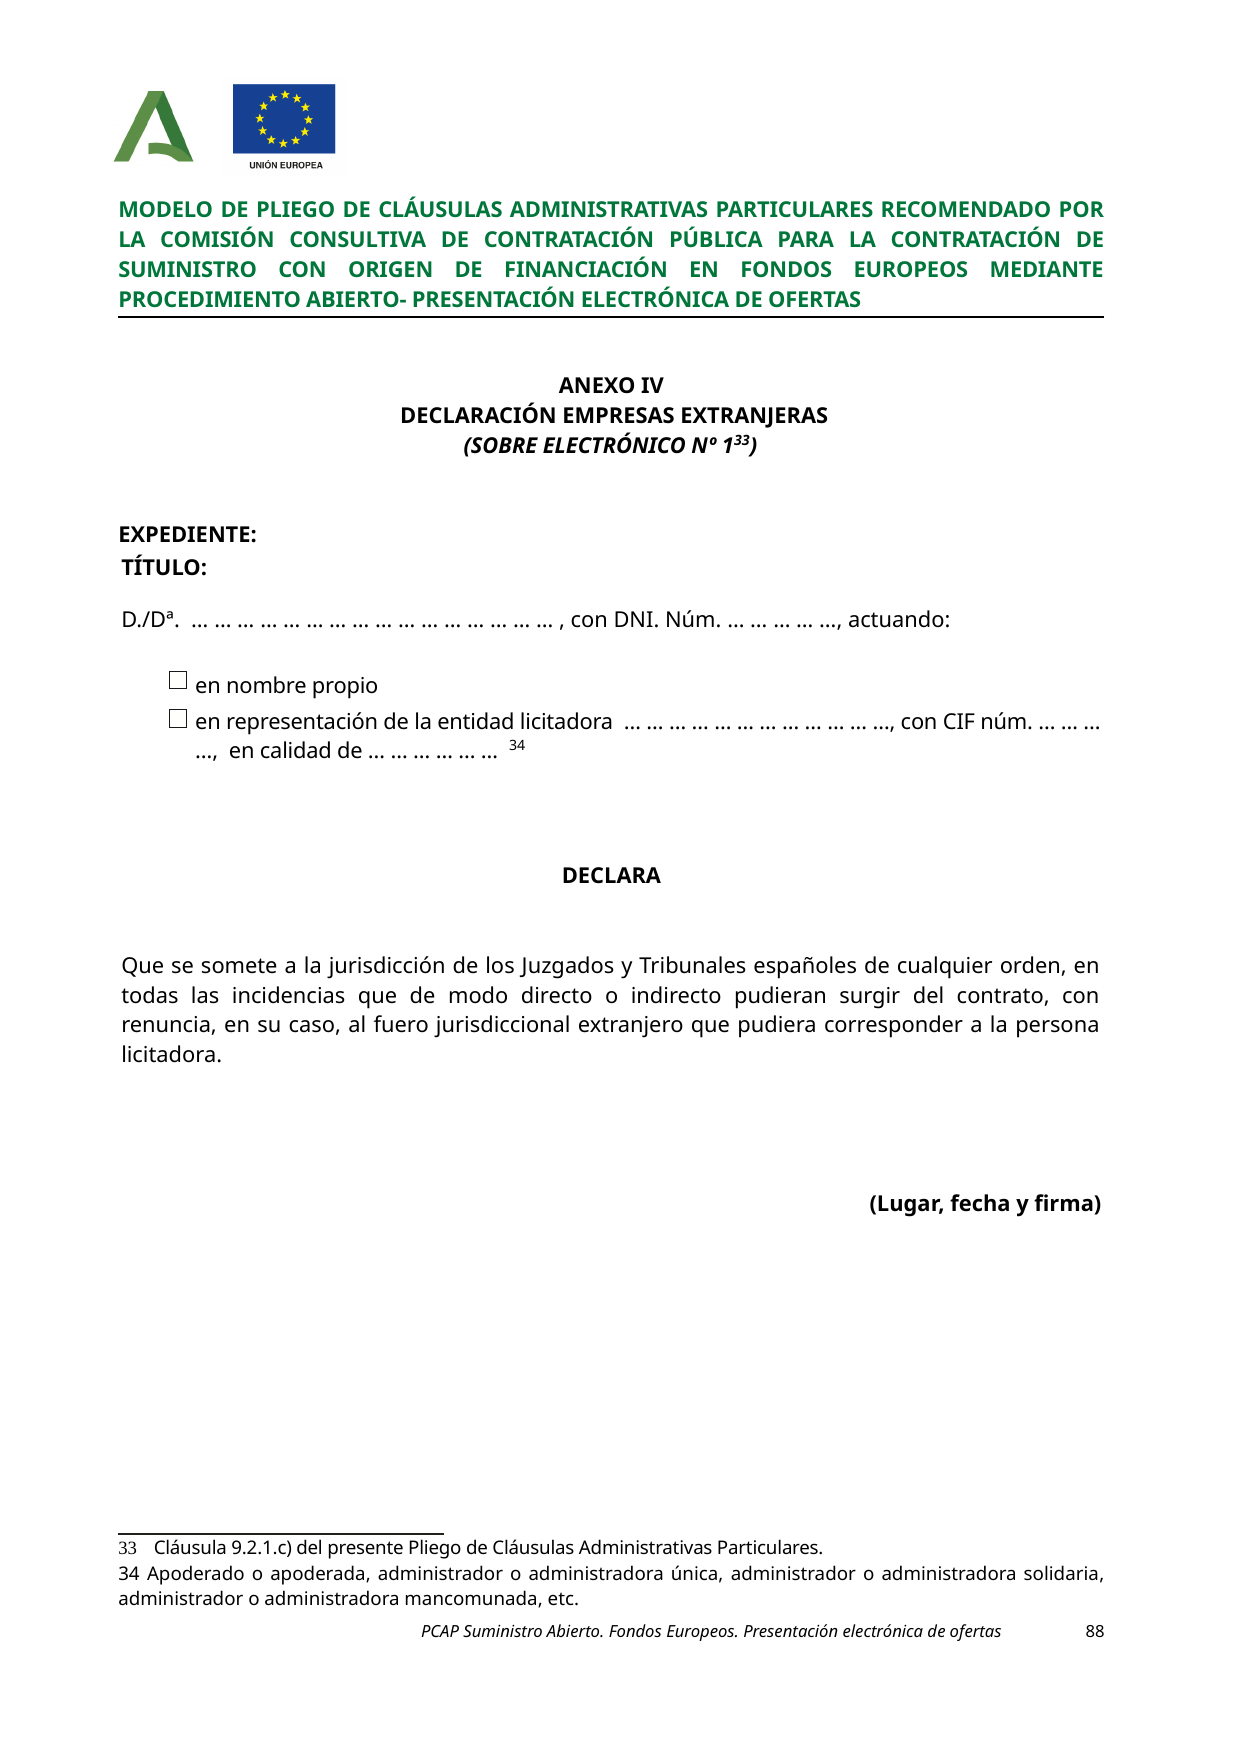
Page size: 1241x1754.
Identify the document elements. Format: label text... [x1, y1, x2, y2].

text (SOBRE ELECTRÓNICO Nº 1) [118, 430, 1104, 460]
picture [109, 86, 198, 166]
text (Lugar, fecha y firma) [118, 1188, 1104, 1221]
text DECLARACIÓN EMPRESAS EXTRANJERAS [118, 400, 1104, 430]
text EXPEDIENTE: [118, 519, 1104, 549]
text Apoderado o apoderada, administrador o administradora única, administrador o administradora solidaria, administrador o administradora mancomunada, etc. [118, 1560, 1104, 1611]
picture [221, 78, 347, 176]
text TÍTULO: [118, 549, 1104, 582]
text Cláusula 9.2.1.c) del presente Pliego de Cláusulas Administrativas Particulares. [118, 1534, 1104, 1560]
text ANEXO IV [118, 370, 1104, 400]
text DECLARA [118, 861, 1104, 890]
text D./Dª. … … … … … … … … … … … … … … … … , con DNI. Núm. … … … … …, actuando: [118, 604, 1104, 634]
text en nombre propio [192, 667, 1104, 700]
text MODELO DE PLIEGO DE CLÁUSULAS ADMINISTRATIVAS PARTICULARES RECOMENDADO POR LA COMISIÓN CONSULTIVA DE CONTRATACIÓN PÚBLICA PARA LA CONTRATACIÓN DE SUMINISTRO CON ORIGEN DE FINANCIACIÓN EN FONDOS EUROPEOS MEDIANTE PROCEDIMIENTO ABIERTO- PRESENTACIÓN ELECTRÓNICA DE OFERTAS [118, 194, 1104, 316]
text Que se somete a la jurisdicción de los Juzgados y Tribunales españoles de cualquier orden, en todas las incidencias que de modo directo o indirecto pudieran surgir del contrato, con renuncia, en su caso, al fuero jurisdiccional extranjero que pudiera corresponder a la persona licitadora. [118, 950, 1104, 1069]
text en representación de la entidad licitadora … … … … … … … … … … … …, con CIF núm. … … … …, en calidad de … … … … … … [192, 703, 1104, 768]
